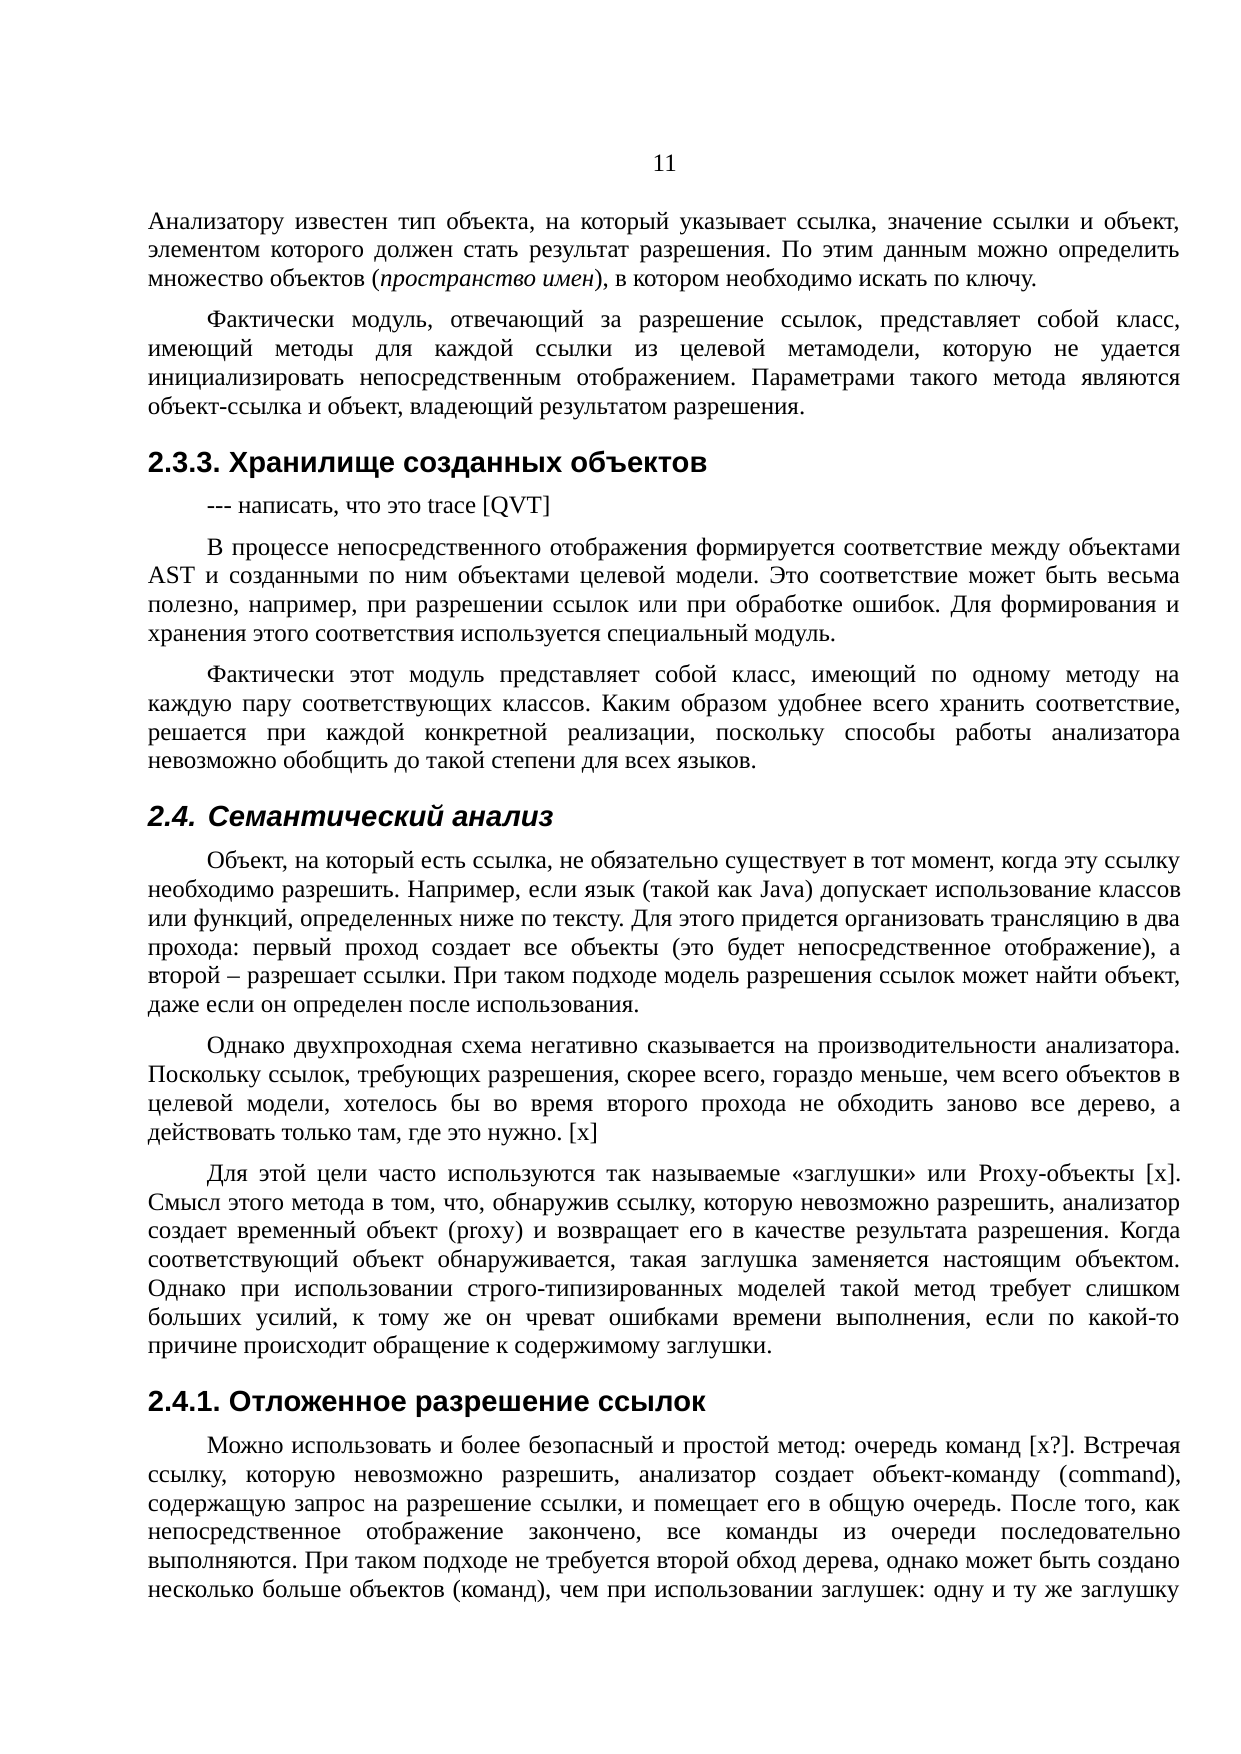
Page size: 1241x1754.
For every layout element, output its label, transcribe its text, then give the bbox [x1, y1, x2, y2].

text Можно использовать и более безопасный и простой метод: очередь команд [x?]. Встречая ссылку, которую невозможно разрешить, анализатор создает объект-команду (command), содержащую запрос на разрешение ссылки, и помещает его в общую очередь. После того, как непосредственное отображение закончено, все команды из очереди последовательно выполняются. При таком подходе не требуется второй обход дерева, однако может быть создано несколько больше объектов (команд), чем при использовании заглушек: одну и ту же заглушку [148, 1430, 1181, 1603]
text Однако двухпроходная схема негативно сказывается на производительности анализатора. Поскольку ссылок, требующих разрешения, скорее всего, гораздо меньше, чем всего объектов в целевой модели, хотелось бы во время второго прохода не обходить заново все дерево, а действовать только там, где это нужно. [x] [148, 1030, 1181, 1145]
subtitle Хранилище созданных объектов [148, 444, 1181, 478]
text Фактически этот модуль представляет собой класс, имеющий по одному методу на каждую пару соответствующих классов. Каким образом удобнее всего хранить соответствие, решается при каждой конкретной реализации, поскольку способы работы анализатора невозможно обобщить до такой степени для всех языков. [148, 659, 1181, 774]
text Фактически модуль, отвечающий за разрешение ссылок, представляет собой класс, имеющий методы для каждой ссылки из целевой метамодели, которую не удается инициализировать непосредственным отображением. Параметрами такого метода являются объект-ссылка и объект, владеющий результатом разрешения. [148, 304, 1181, 419]
text Объект, на который есть ссылка, не обязательно существует в тот момент, когда эту ссылку необходимо разрешить. Например, если язык (такой как Java) допускает использование классов или функций, определенных ниже по тексту. Для этого придется организовать трансляцию в два прохода: первый проход создает все объекты (это будет непосредственное отображение), а второй – разрешает ссылки. При таком подходе модель разрешения ссылок может найти объект, даже если он определен после использования. [148, 845, 1181, 1018]
text --- написать, что это trace [QVT] [148, 491, 1181, 519]
text Для этой цели часто используются так называемые «заглушки» или Proxy-объекты [x]. Смысл этого метода в том, что, обнаружив ссылку, которую невозможно разрешить, анализатор создает временный объект (proxy) и возвращает его в качестве результата разрешения. Когда соответствующий объект обнаруживается, такая заглушка заменяется настоящим объектом. Однако при использовании строго-типизированных моделей такой метод требует слишком больших усилий, к тому же он чреват ошибками времени выполнения, если по какой-то причине происходит обращение к содержимому заглушки. [148, 1158, 1181, 1359]
text Анализатору известен тип объекта, на который указывает ссылка, значение ссылки и объект, элементом которого должен стать результат разрешения. По этим данным можно определить множество объектов (пространство имен), в котором необходимо искать по ключу. [148, 206, 1181, 292]
subtitle Семантический анализ [148, 799, 1181, 833]
text В процессе непосредственного отображения формируется соответствие между объектами AST и созданными по ним объектами целевой модели. Это соответствие может быть весьма полезно, например, при разрешении ссылок или при обработке ошибок. Для формирования и хранения этого соответствия используется специальный модуль. [148, 532, 1181, 647]
subtitle Отложенное разрешение ссылок [148, 1384, 1181, 1418]
